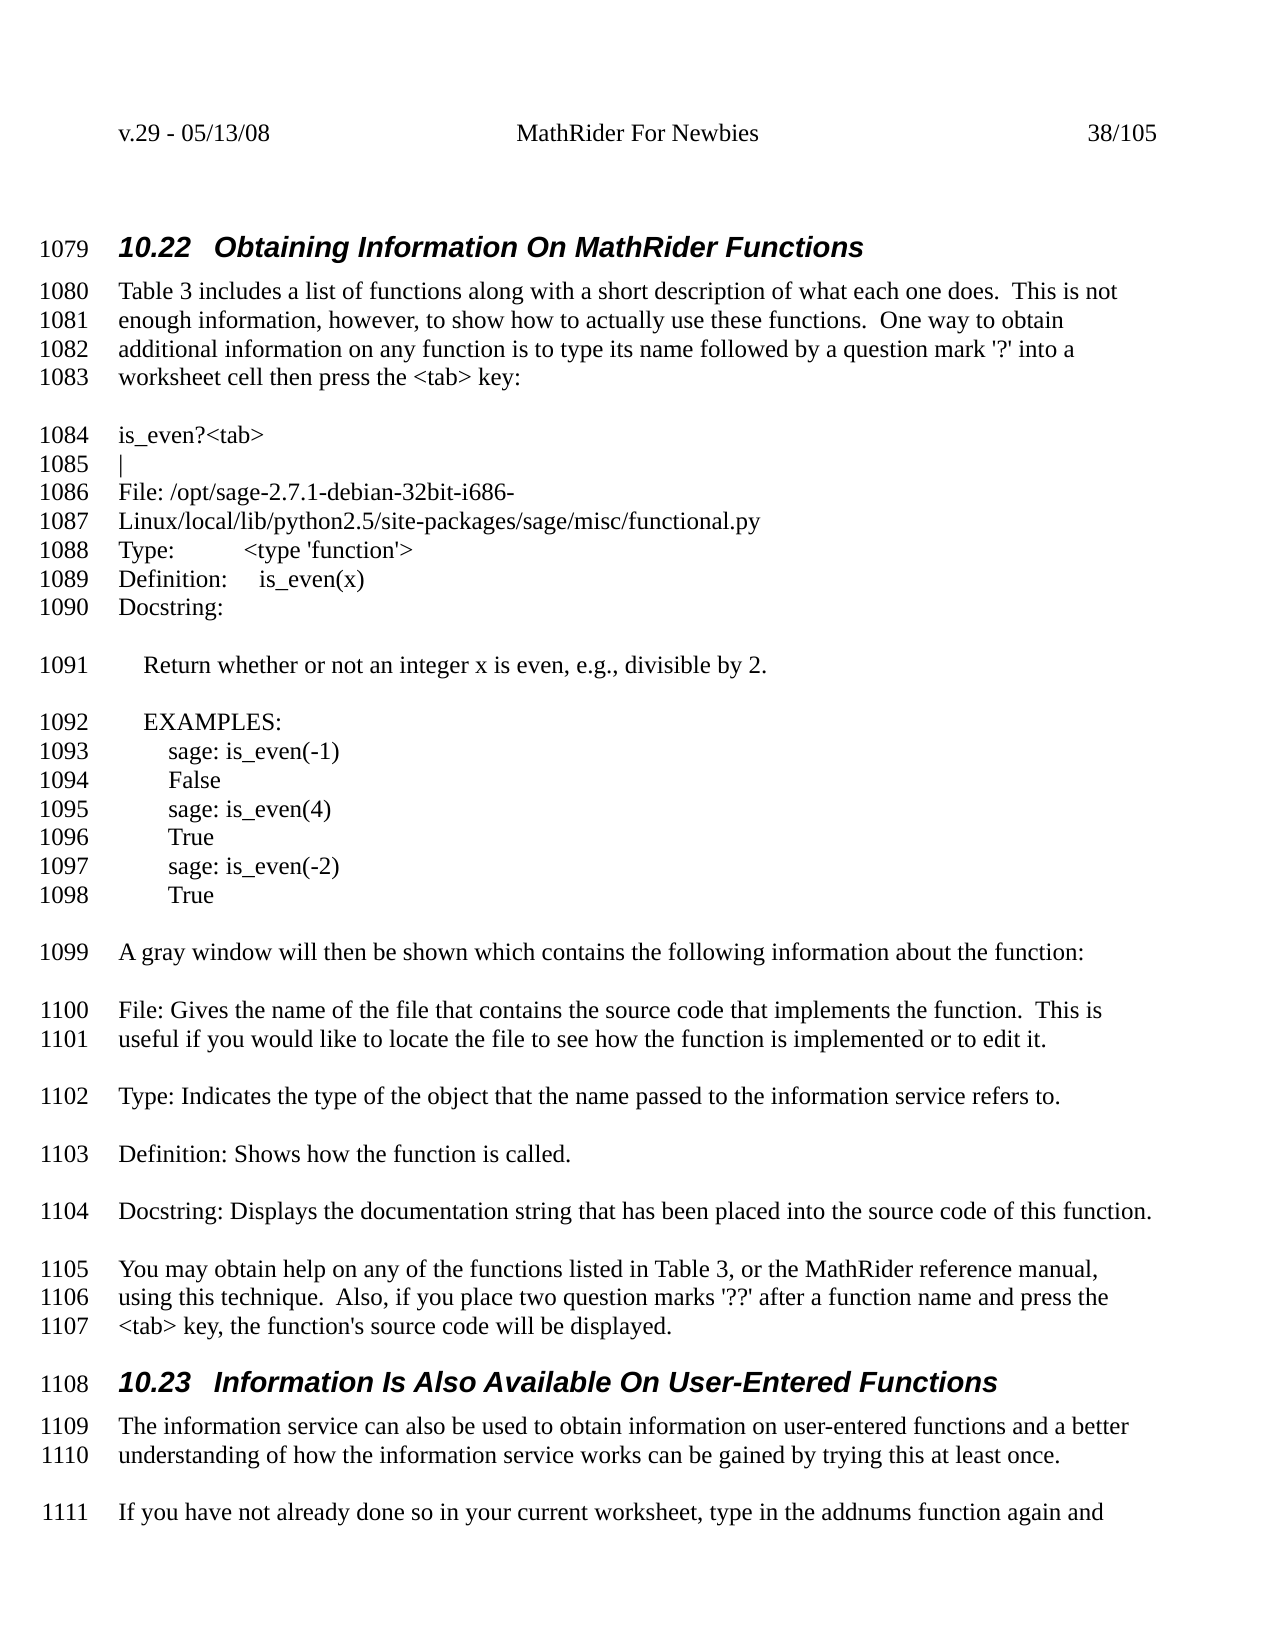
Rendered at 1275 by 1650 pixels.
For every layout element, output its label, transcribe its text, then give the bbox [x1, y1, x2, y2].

text sage: is_even(-2) [118, 851, 1157, 880]
text EXAMPLES: [118, 707, 1157, 736]
text If you have not already done so in your current worksheet, type in the addnums function again and [118, 1497, 1157, 1526]
subtitle Obtaining Information On MathRider Functions [118, 230, 1157, 264]
text Docstring: Displays the documentation string that has been placed into the source code of this function. [118, 1196, 1157, 1225]
subtitle Information Is Also Available On User-Entered Functions [118, 1365, 1157, 1398]
text The information service can also be used to obtain information on user-entered functions and a better understanding of how the information service works can be gained by trying this at least once. [118, 1411, 1157, 1468]
text File: Gives the name of the file that contains the source code that implements the function. This is useful if you would like to locate the file to see how the function is implemented or to edit it. [118, 995, 1157, 1052]
text Definition: Shows how the function is called. [118, 1139, 1157, 1167]
text Table 3 includes a list of functions along with a short description of what each one does. This is not enough information, however, to show how to actually use these functions. One way to obtain additional information on any function is to type its name followed by a question mark '?' into a worksheet cell then press the <tab> key: [118, 276, 1157, 391]
text False [118, 765, 1157, 794]
text is_even?<tab> [118, 420, 1157, 449]
text File: /opt/sage-2.7.1-debian-32bit-i686- [118, 477, 1157, 506]
text You may obtain help on any of the functions listed in Table 3, or the MathRider reference manual, using this technique. Also, if you place two question marks '??' after a function name and press the <tab> key, the function's source code will be displayed. [118, 1254, 1157, 1340]
text sage: is_even(4) [118, 794, 1157, 822]
text Return whether or not an integer x is even, e.g., divisible by 2. [118, 650, 1157, 679]
text Linux/local/lib/python2.5/site-packages/sage/misc/functional.py [118, 506, 1157, 535]
text Type: <type 'function'> [118, 535, 1157, 564]
text Definition: is_even(x) [118, 564, 1157, 592]
text True [118, 822, 1157, 851]
text A gray window will then be shown which contains the following information about the function: [118, 937, 1157, 966]
text | [118, 449, 1157, 477]
text True [118, 880, 1157, 909]
text sage: is_even(-1) [118, 736, 1157, 765]
text Docstring: [118, 592, 1157, 621]
text Type: Indicates the type of the object that the name passed to the information service refers to. [118, 1081, 1157, 1110]
